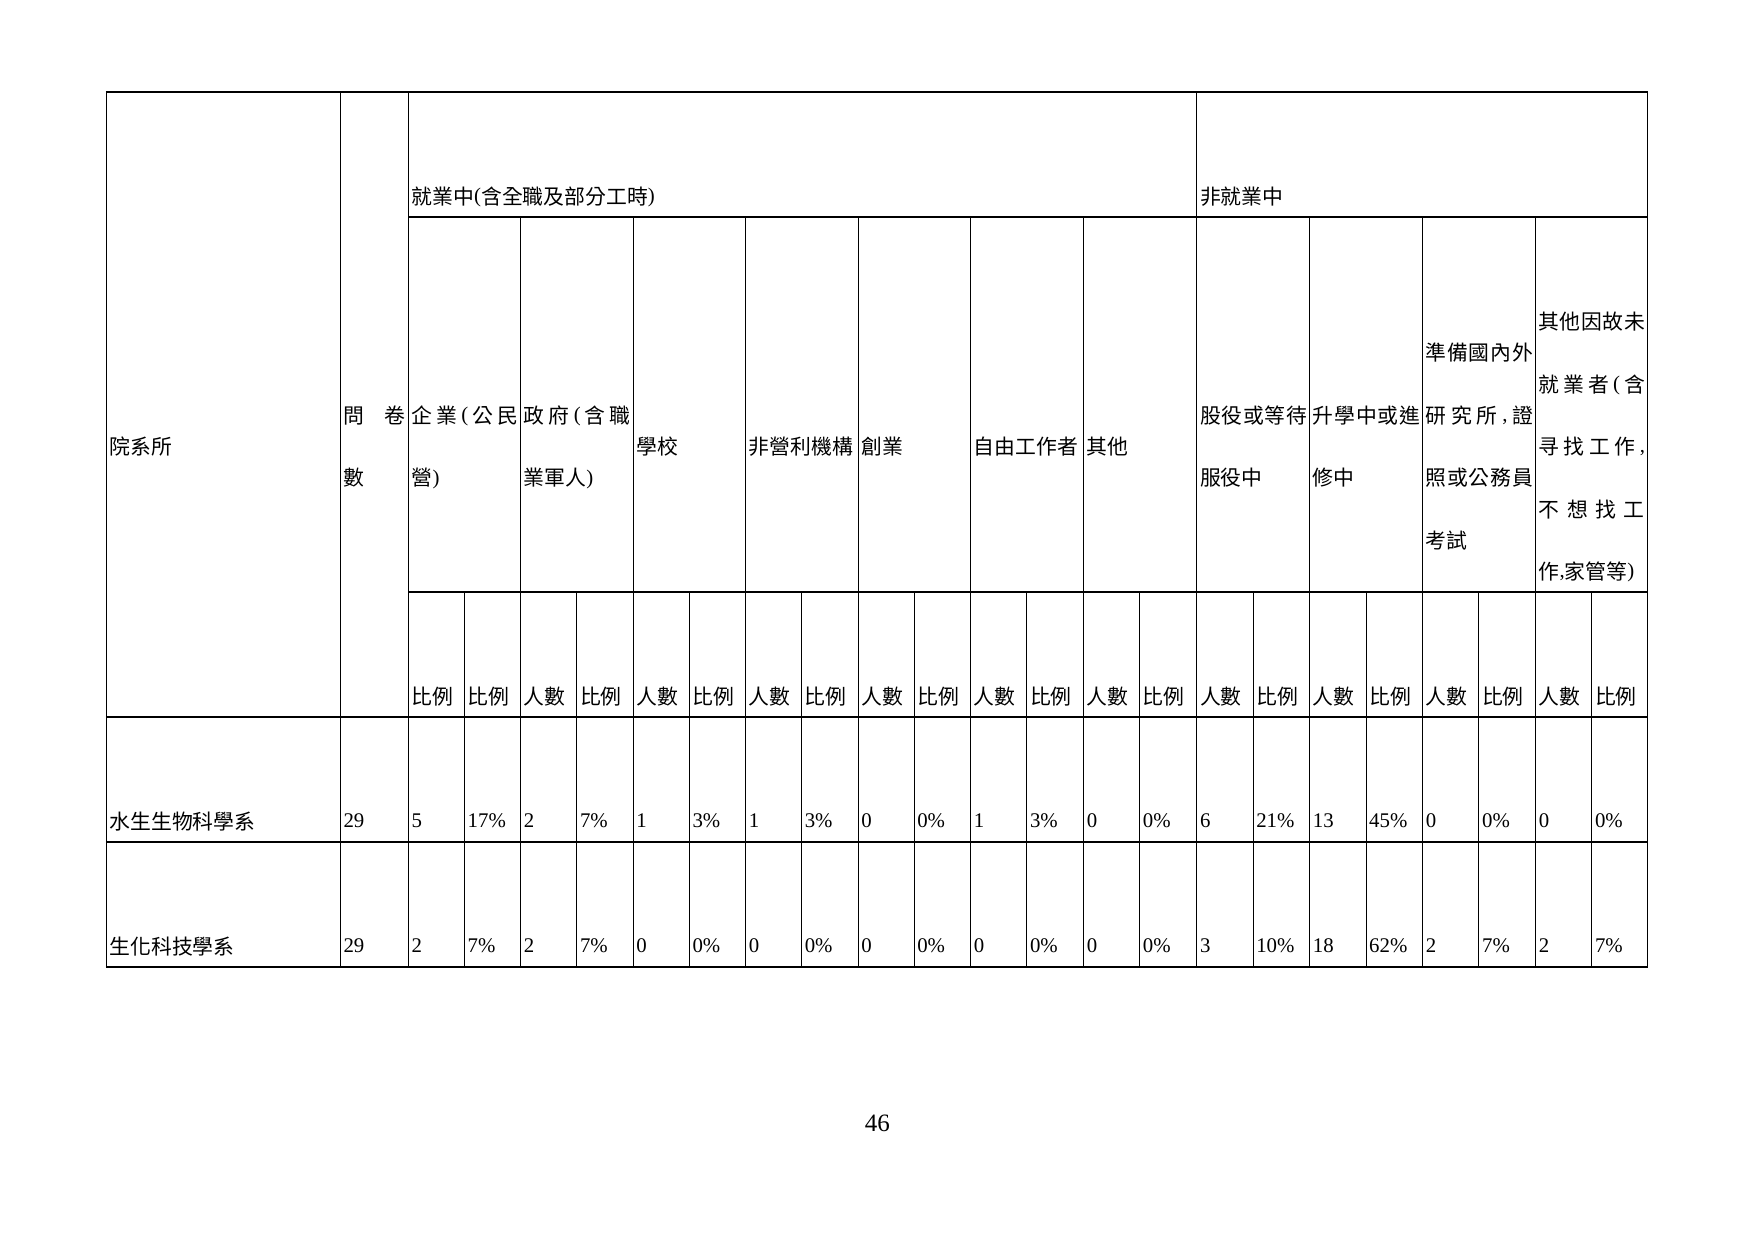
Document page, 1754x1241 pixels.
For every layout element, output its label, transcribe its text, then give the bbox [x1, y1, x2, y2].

table_cell 比例 [1254, 593, 1309, 716]
table_cell 比例 [1027, 593, 1083, 716]
table_cell 0 [1084, 718, 1139, 841]
table_cell 0% [1479, 718, 1535, 841]
table_cell 比例 [802, 593, 858, 716]
table_cell 7% [577, 843, 633, 966]
table_cell 0% [690, 843, 745, 966]
table_cell 比例 [1479, 593, 1535, 716]
table_cell 7% [1479, 843, 1535, 966]
table_cell 0% [802, 843, 858, 966]
table_cell 0 [971, 843, 1026, 966]
table_cell 人數 [1423, 593, 1478, 716]
table_cell 0 [1423, 718, 1478, 841]
table_cell 13 [1310, 718, 1366, 841]
table_cell 7% [1592, 843, 1647, 966]
table_cell 1 [746, 718, 801, 841]
table_cell 2 [1423, 843, 1478, 966]
table_cell 0% [1027, 843, 1083, 966]
table_cell 45% [1367, 718, 1422, 841]
table_cell 2 [521, 718, 576, 841]
table_cell 0 [746, 843, 801, 966]
table_cell 7% [465, 843, 520, 966]
table_cell 創業 [859, 218, 970, 591]
table_cell 3% [802, 718, 858, 841]
table_cell 人數 [746, 593, 801, 716]
table_cell 比例 [690, 593, 745, 716]
table_cell 比例 [465, 593, 520, 716]
table_cell 比例 [409, 593, 464, 716]
table_cell 人數 [521, 593, 576, 716]
table_header 問卷數 [341, 93, 408, 716]
table_cell 非營利機構 [746, 218, 858, 591]
table_header 就業中(含全職及部分工時) [409, 93, 1196, 216]
table_cell 29 [341, 718, 408, 841]
table_cell 其他 [1084, 218, 1196, 591]
table_cell 29 [341, 843, 408, 966]
table_cell 人數 [634, 593, 689, 716]
table_cell 0% [915, 718, 970, 841]
table_cell 人數 [971, 593, 1026, 716]
table_cell 2 [409, 843, 464, 966]
table_cell 0% [1140, 843, 1196, 966]
table_cell 0 [859, 718, 914, 841]
table_cell 2 [1536, 843, 1591, 966]
table_cell 0% [915, 843, 970, 966]
table_cell 人數 [1197, 593, 1253, 716]
table_cell 人數 [1084, 593, 1139, 716]
table_cell 比例 [1367, 593, 1422, 716]
table_cell 0 [859, 843, 914, 966]
table_cell 其他因故未就業者(含寻找工作,不想找工作,家管等) [1536, 218, 1647, 591]
table_cell 人數 [1536, 593, 1591, 716]
table_cell 3% [690, 718, 745, 841]
table_cell 0% [1140, 718, 1196, 841]
table_cell 6 [1197, 718, 1253, 841]
table_cell 0 [1084, 843, 1139, 966]
table_cell 3 [1197, 843, 1253, 966]
table_cell 1 [971, 718, 1026, 841]
table_cell 1 [634, 718, 689, 841]
table_cell 2 [521, 843, 576, 966]
table_cell 17% [465, 718, 520, 841]
table_cell 企業(公民營) [409, 218, 520, 591]
table_cell 準備國內外研究所,證照或公務員考試 [1423, 218, 1535, 591]
table_cell 0% [1592, 718, 1647, 841]
table_cell 水生生物科學系 [107, 718, 340, 841]
table_cell 3% [1027, 718, 1083, 841]
table_cell 學校 [634, 218, 745, 591]
table_header 院系所 [107, 93, 340, 716]
table_cell 21% [1254, 718, 1309, 841]
table_cell 自由工作者 [971, 218, 1083, 591]
table_cell 0 [634, 843, 689, 966]
table_cell 10% [1254, 843, 1309, 966]
table_cell 人數 [1310, 593, 1366, 716]
table_cell 比例 [577, 593, 633, 716]
table_cell 5 [409, 718, 464, 841]
table_cell 比例 [1592, 593, 1647, 716]
table_cell 比例 [915, 593, 970, 716]
table_cell 升學中或進修中 [1310, 218, 1422, 591]
table_cell 人數 [859, 593, 914, 716]
table_cell 比例 [1140, 593, 1196, 716]
table_cell 0 [1536, 718, 1591, 841]
table_cell 政府(含職業軍人) [521, 218, 633, 591]
table_header 非就業中 [1197, 93, 1647, 216]
table_cell 7% [577, 718, 633, 841]
table_cell 生化科技學系 [107, 843, 340, 966]
table_cell 股役或等待服役中 [1197, 218, 1309, 591]
table_cell 62% [1367, 843, 1422, 966]
table_cell 18 [1310, 843, 1366, 966]
